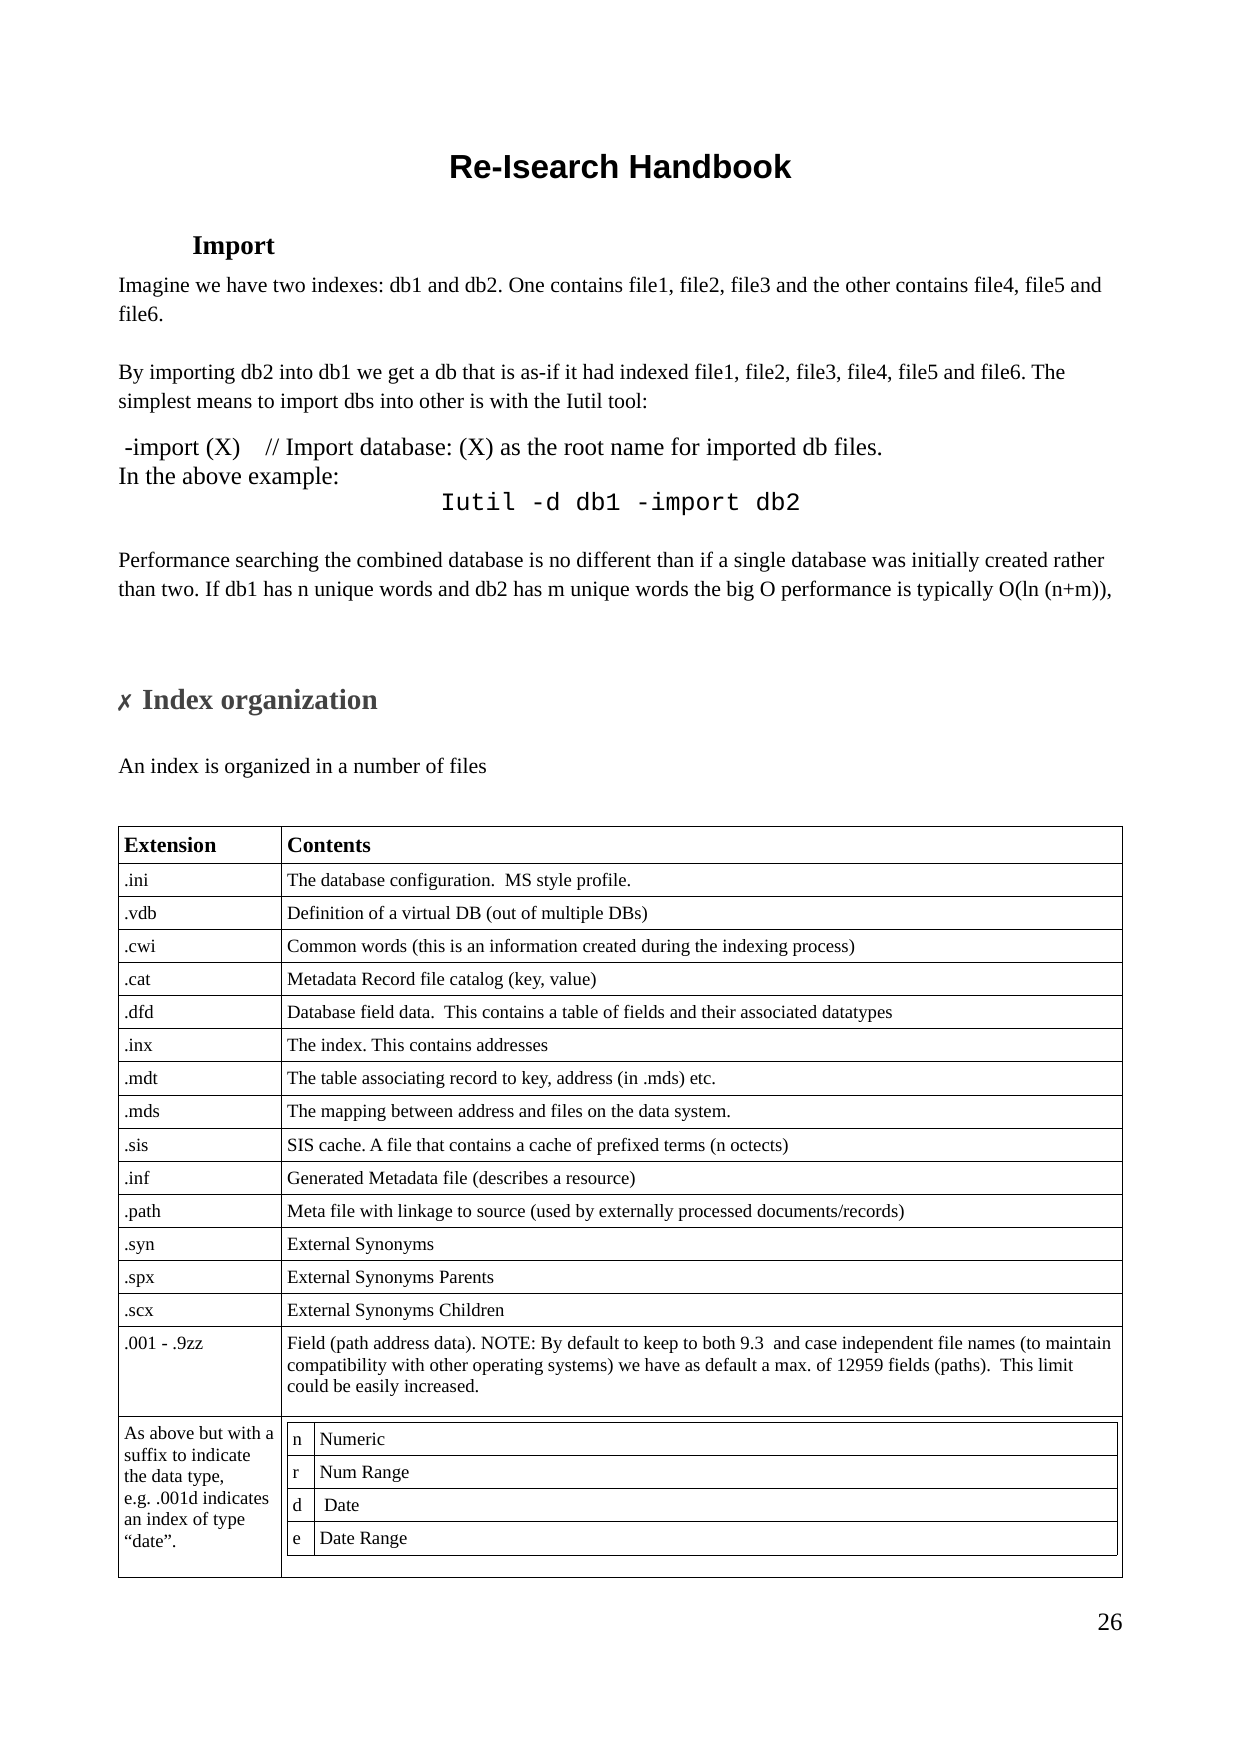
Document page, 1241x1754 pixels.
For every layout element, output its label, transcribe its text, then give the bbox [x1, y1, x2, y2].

text Iutil -d db1 -import db2 [118, 490, 1122, 518]
text Imagine we have two indexes: db1 and db2. One contains file1, file2, file3 and the other contains file4, file5 and file6. [118, 272, 1122, 327]
table_cell The index. This contains addresses [282, 1029, 1122, 1061]
table_cell The mapping between address and files on the data system. [282, 1096, 1122, 1128]
table_cell Generated Metadata file (describes a resource) [282, 1162, 1122, 1194]
table_cell Date [315, 1489, 1117, 1521]
table_cell r [288, 1456, 314, 1488]
table_cell .vdb [119, 897, 281, 929]
table_cell External Synonyms [282, 1228, 1122, 1260]
table_cell Definition of a virtual DB (out of multiple DBs) [282, 897, 1122, 929]
table_cell .cwi [119, 930, 281, 962]
table_cell Common words (this is an information created during the indexing process) [282, 930, 1122, 962]
table_header Numeric [315, 1423, 1117, 1455]
table_cell d [288, 1489, 314, 1521]
table_cell .ini [119, 864, 281, 896]
table_cell Metadata Record file catalog (key, value) [282, 963, 1122, 995]
table_cell .mds [119, 1096, 281, 1128]
table_cell e [288, 1522, 314, 1554]
table_cell Num Range [315, 1456, 1117, 1488]
table_cell External Synonyms Parents [282, 1261, 1122, 1293]
table_cell [282, 1417, 1122, 1577]
table_cell Date Range [315, 1522, 1117, 1554]
table_header Extension [119, 827, 281, 863]
table_cell .dfd [119, 996, 281, 1028]
table_cell .mdt [119, 1062, 281, 1094]
table_header Contents [282, 827, 1122, 863]
text An index is organized in a number of files [118, 753, 1122, 778]
subtitle Import [118, 229, 1122, 260]
table_cell .001 - .9zz [119, 1327, 281, 1416]
table_cell The database configuration. MS style profile. [282, 864, 1122, 896]
table_cell Field (path address data). NOTE: By default to keep to both 9.3 and case independent file names (to maintain compatibility with other operating systems) we have as default a max. of 12959 fields (paths). This limit could be easily increased. [282, 1327, 1122, 1416]
table_header n [288, 1423, 314, 1455]
table_cell .syn [119, 1228, 281, 1260]
table_cell The table associating record to key, address (in .mds) etc. [282, 1062, 1122, 1094]
text -import (X) // Import database: (X) as the root name for imported db files. [118, 432, 1122, 461]
table_cell .inx [119, 1029, 281, 1061]
table_cell .inf [119, 1162, 281, 1194]
table_cell As above but with a suffix to indicate the data type, e.g. .001d indicates an index of type “date”. [119, 1417, 281, 1577]
text In the above example: [118, 461, 1122, 490]
table_cell SIS cache. A file that contains a cache of prefixed terms (n octects) [282, 1129, 1122, 1161]
table_cell .spx [119, 1261, 281, 1293]
text Performance searching the combined database is no different than if a single database was initially created rather than two. If db1 has n unique words and db2 has m unique words the big O performance is typically O(ln (n+m)), [118, 547, 1122, 601]
text By importing db2 into db1 we get a db that is as-if it had indexed file1, file2, file3, file4, file5 and file6. The simplest means to import dbs into other is with the Iutil tool: [118, 359, 1122, 413]
table_cell Database field data. This contains a table of fields and their associated datatypes [282, 996, 1122, 1028]
table_cell External Synonyms Children [282, 1294, 1122, 1326]
subtitle Index organization [118, 682, 1122, 716]
table_cell .path [119, 1195, 281, 1227]
table_cell .cat [119, 963, 281, 995]
table_cell .scx [119, 1294, 281, 1326]
table_cell .sis [119, 1129, 281, 1161]
table_cell Meta file with linkage to source (used by externally processed documents/records) [282, 1195, 1122, 1227]
